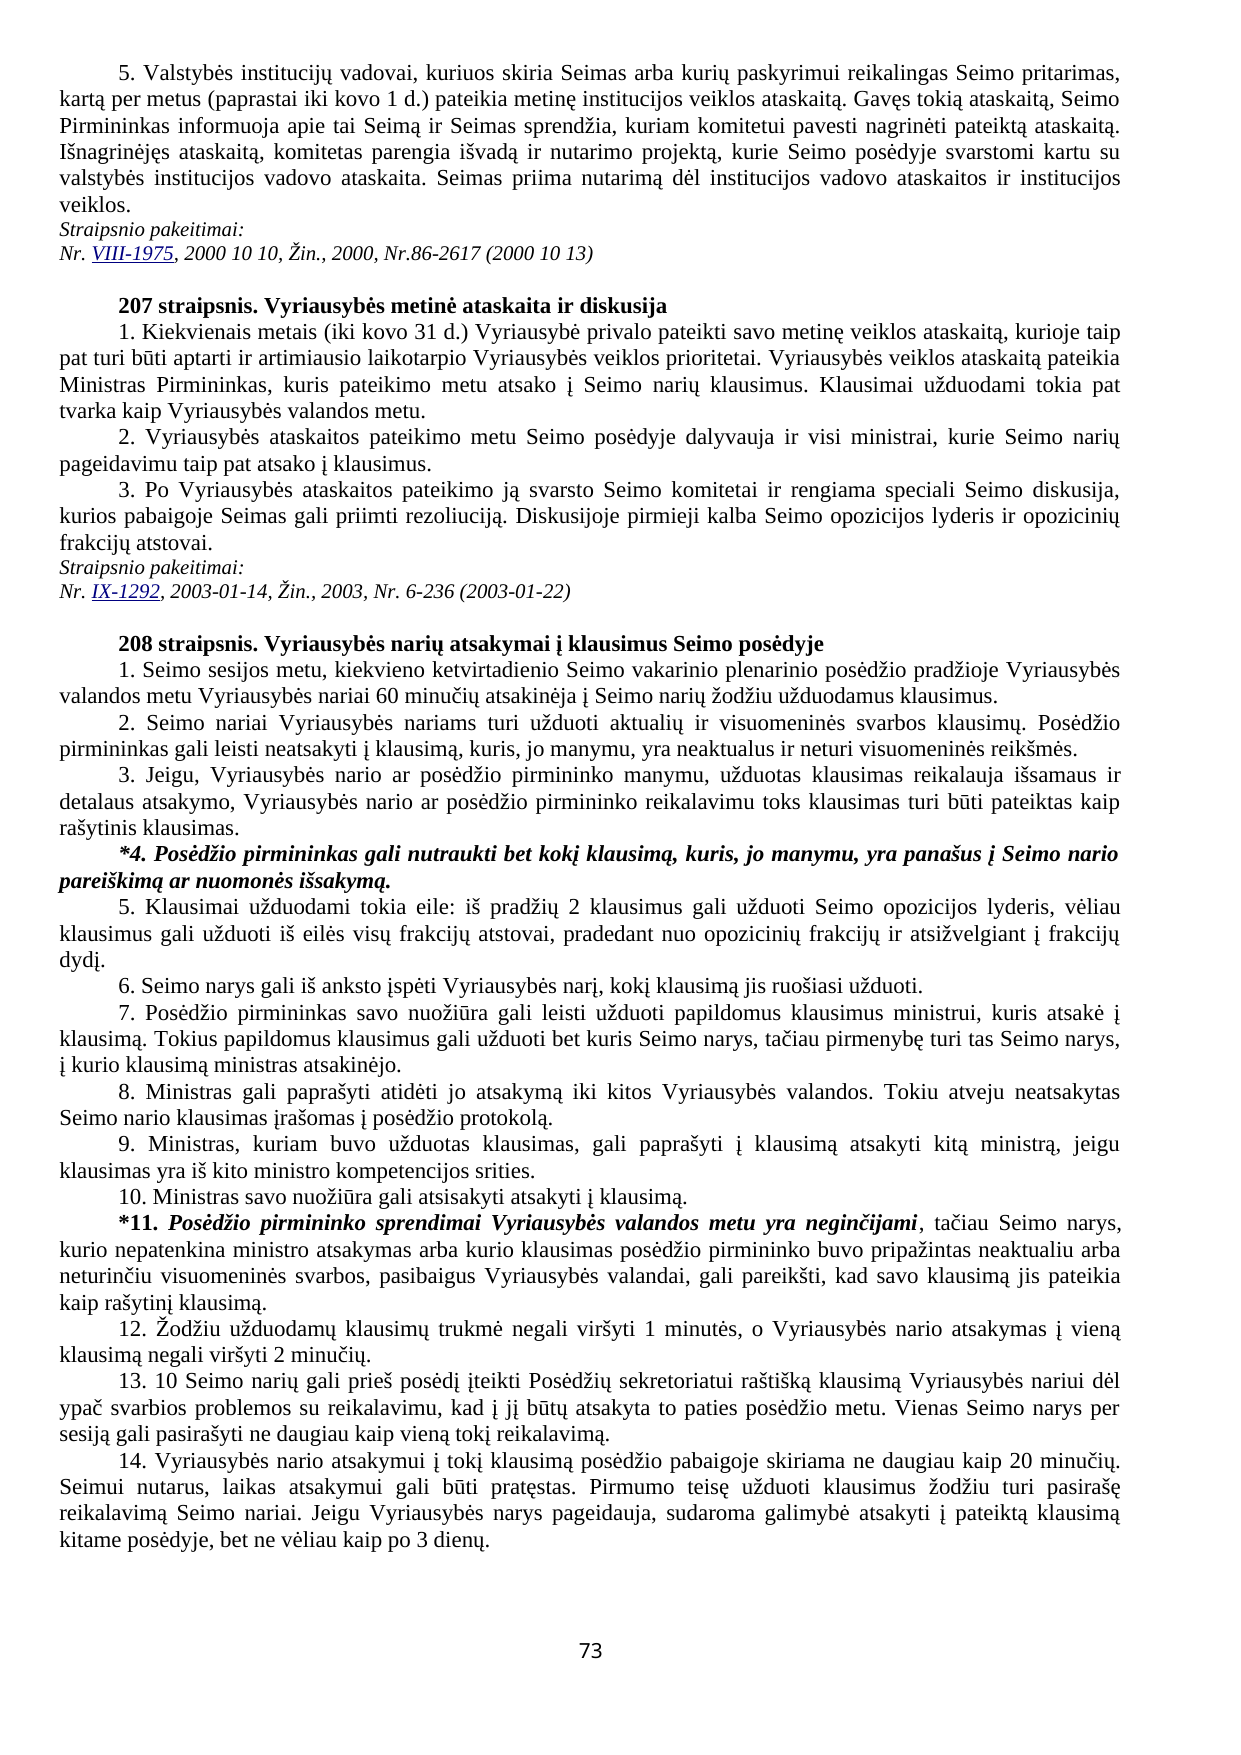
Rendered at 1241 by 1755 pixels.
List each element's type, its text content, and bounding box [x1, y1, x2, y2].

text 3. Jeigu, Vyriausybės nario ar posėdžio pirmininko manymu, užduotas klausimas reikalauja išsamaus ir detalaus atsakymo, Vyriausybės nario ar posėdžio pirmininko reikalavimu toks klausimas turi būti pateiktas kaip rašytinis klausimas. [59, 761, 1122, 841]
text 9. Ministras, kuriam buvo užduotas klausimas, gali paprašyti į klausimą atsakyti kitą ministrą, jeigu klausimas yra iš kito ministro kompetencijos srities. [59, 1130, 1122, 1183]
text 8. Ministras gali paprašyti atidėti jo atsakymą iki kitos Vyriausybės valandos. Tokiu atveju neatsakytas Seimo nario klausimas įrašomas į posėdžio protokolą. [59, 1078, 1122, 1130]
text 3. Po Vyriausybės ataskaitos pateikimo ją svarsto Seimo komitetai ir rengiama speciali Seimo diskusija, kurios pabaigoje Seimas gali priimti rezoliuciją. Diskusijoje pirmieji kalba Seimo opozicijos lyderis ir opozicinių frakcijų atstovai. [59, 476, 1122, 555]
text *11. Posėdžio pirmininko sprendimai Vyriausybės valandos metu yra neginčijami, tačiau Seimo narys, kurio nepatenkina ministro atsakymas arba kurio klausimas posėdžio pirmininko buvo pripažintas neaktualiu arba neturinčiu visuomeninės svarbos, pasibaigus Vyriausybės valandai, gali pareikšti, kad savo klausimą jis pateikia kaip rašytinį klausimą. [59, 1209, 1122, 1315]
text 6. Seimo narys gali iš anksto įspėti Vyriausybės narį, kokį klausimą jis ruošiasi užduoti. [59, 972, 1122, 999]
text 2. Vyriausybės ataskaitos pateikimo metu Seimo posėdyje dalyvauja ir visi ministrai, kurie Seimo narių pageidavimu taip pat atsako į klausimus. [59, 423, 1122, 476]
text Straipsnio pakeitimai: [59, 555, 1122, 579]
text 7. Posėdžio pirmininkas savo nuožiūra gali leisti užduoti papildomus klausimus ministrui, kuris atsakė į klausimą. Tokius papildomus klausimus gali užduoti bet kuris Seimo narys, tačiau pirmenybę turi tas Seimo narys, į kurio klausimą ministras atsakinėjo. [59, 999, 1122, 1078]
text 2. Seimo nariai Vyriausybės nariams turi užduoti aktualių ir visuomeninės svarbos klausimų. Posėdžio pirmininkas gali leisti neatsakyti į klausimą, kuris, jo manymu, yra neaktualus ir neturi visuomeninės reikšmės. [59, 709, 1122, 761]
text Straipsnio pakeitimai: [59, 217, 1122, 241]
text *4. Posėdžio pirmininkas gali nutraukti bet kokį klausimą, kuris, jo manymu, yra panašus į Seimo nario pareiškimą ar nuomonės išsakymą. [59, 841, 1122, 893]
text 1. Seimo sesijos metu, kiekvieno ketvirtadienio Seimo vakarinio plenarinio posėdžio pradžioje Vyriausybės valandos metu Vyriausybės nariai 60 minučių atsakinėja į Seimo narių žodžiu užduodamus klausimus. [59, 656, 1122, 709]
text 207 straipsnis. Vyriausybės metinė ataskaita ir diskusija [59, 292, 1122, 318]
text 14. Vyriausybės nario atsakymui į tokį klausimą posėdžio pabaigoje skiriama ne daugiau kaip 20 minučių. Seimui nutarus, laikas atsakymui gali būti pratęstas. Pirmumo teisę užduoti klausimus žodžiu turi pasirašę reikalavimą Seimo nariai. Jeigu Vyriausybės narys pageidauja, sudaroma galimybė atsakyti į pateiktą klausimą kitame posėdyje, bet ne vėliau kaip po 3 dienų. [59, 1447, 1122, 1552]
text 208 straipsnis. Vyriausybės narių atsakymai į klausimus Seimo posėdyje [59, 630, 1122, 656]
text 5. Valstybės institucijų vadovai, kuriuos skiria Seimas arba kurių paskyrimui reikalingas Seimo pritarimas, kartą per metus (paprastai iki kovo 1 d.) pateikia metinę institucijos veiklos ataskaitą. Gavęs tokią ataskaitą, Seimo Pirmininkas informuoja apie tai Seimą ir Seimas sprendžia, kuriam komitetui pavesti nagrinėti pateiktą ataskaitą. Išnagrinėjęs ataskaitą, komitetas parengia išvadą ir nutarimo projektą, kurie Seimo posėdyje svarstomi kartu su valstybės institucijos vadovo ataskaita. Seimas priima nutarimą dėl institucijos vadovo ataskaitos ir institucijos veiklos. [59, 59, 1122, 217]
text 13. 10 Seimo narių gali prieš posėdį įteikti Posėdžių sekretoriatui raštišką klausimą Vyriausybės nariui dėl ypač svarbios problemos su reikalavimu, kad į jį būtų atsakyta to paties posėdžio metu. Vienas Seimo narys per sesiją gali pasirašyti ne daugiau kaip vieną tokį reikalavimą. [59, 1368, 1122, 1447]
text 1. Kiekvienais metais (iki kovo 31 d.) Vyriausybė privalo pateikti savo metinę veiklos ataskaitą, kurioje taip pat turi būti aptarti ir artimiausio laikotarpio Vyriausybės veiklos prioritetai. Vyriausybės veiklos ataskaitą pateikia Ministras Pirmininkas, kuris pateikimo metu atsako į Seimo narių klausimus. Klausimai užduodami tokia pat tvarka kaip Vyriausybės valandos metu. [59, 318, 1122, 423]
text 10. Ministras savo nuožiūra gali atsisakyti atsakyti į klausimą. [59, 1183, 1122, 1209]
text Nr. VIII-1975, 2000 10 10, Žin., 2000, Nr.86-2617 (2000 10 13) [59, 241, 1122, 265]
text 12. Žodžiu užduodamų klausimų trukmė negali viršyti 1 minutės, o Vyriausybės nario atsakymas į vieną klausimą negali viršyti 2 minučių. [59, 1315, 1122, 1368]
text Nr. IX-1292, 2003-01-14, Žin., 2003, Nr. 6-236 (2003-01-22) [59, 579, 1122, 603]
text 5. Klausimai užduodami tokia eile: iš pradžių 2 klausimus gali užduoti Seimo opozicijos lyderis, vėliau klausimus gali užduoti iš eilės visų frakcijų atstovai, pradedant nuo opozicinių frakcijų ir atsižvelgiant į frakcijų dydį. [59, 893, 1122, 972]
